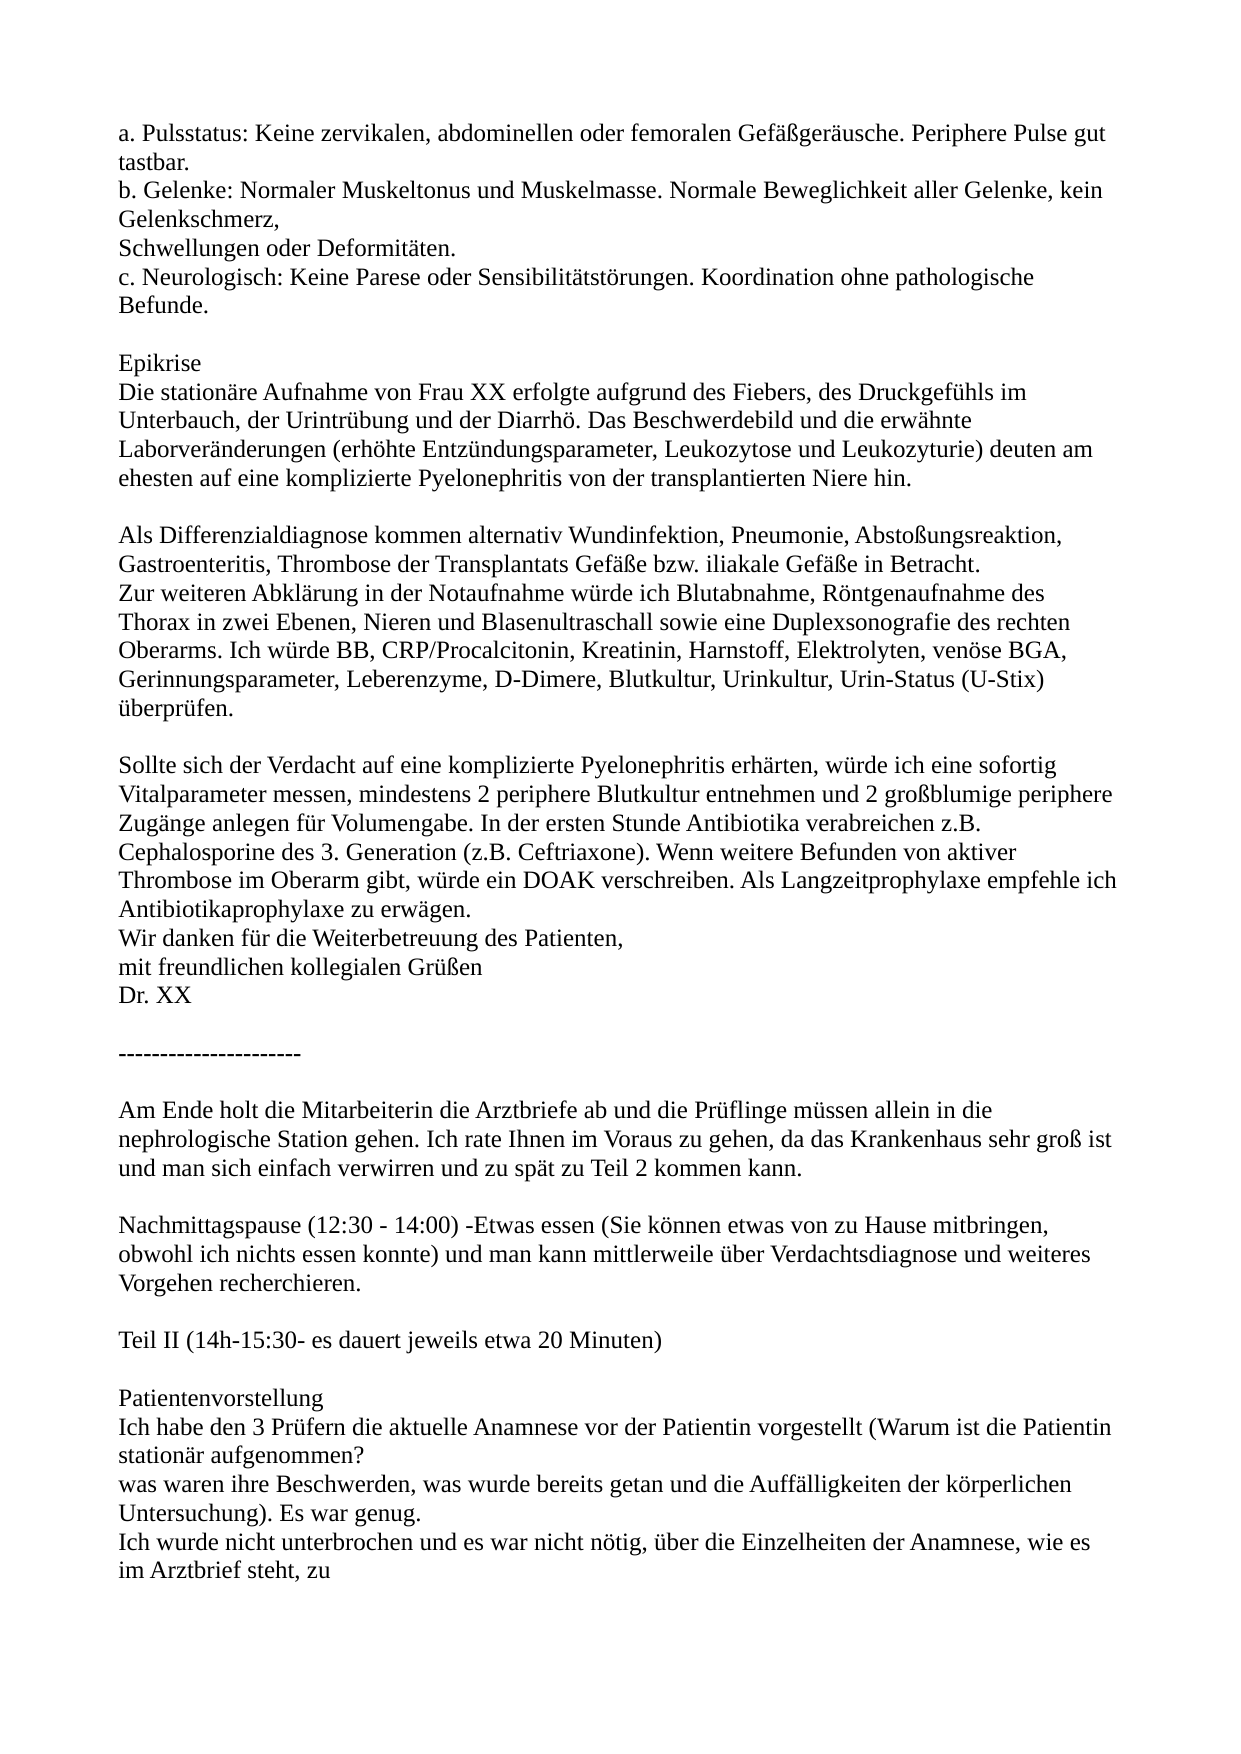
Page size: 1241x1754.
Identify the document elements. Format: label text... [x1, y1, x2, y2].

text a. Pulsstatus: Keine zervikalen, abdominellen oder femoralen Gefäßgeräusche. Periphere Pulse gut tastbar. [118, 118, 1122, 176]
text Ich habe den 3 Prüfern die aktuelle Anamnese vor der Patientin vorgestellt (Warum ist die Patientin stationär aufgenommen? [118, 1412, 1122, 1469]
text Als Differenzialdiagnose kommen alternativ Wundinfektion, Pneumonie, Abstoßungsreaktion, Gastroenteritis, Thrombose der Transplantats Gefäße bzw. iliakale Gefäße in Betracht. [118, 521, 1122, 578]
text b. Gelenke: Normaler Muskeltonus und Muskelmasse. Normale Beweglichkeit aller Gelenke, kein Gelenkschmerz, [118, 176, 1122, 233]
text ---------------------- [118, 1038, 1122, 1067]
text Die stationäre Aufnahme von Frau XX erfolgte aufgrund des Fiebers, des Druckgefühls im Unterbauch, der Urintrübung und der Diarrhö. Das Beschwerdebild und die erwähnte Laborveränderungen (erhöhte Entzündungsparameter, Leukozytose und Leukozyturie) deuten am ehesten auf eine komplizierte Pyelonephritis von der transplantierten Niere hin. [118, 377, 1122, 492]
text Zur weiteren Abklärung in der Notaufnahme würde ich Blutabnahme, Röntgenaufnahme des Thorax in zwei Ebenen, Nieren und Blasenultraschall sowie eine Duplexsonografie des rechten Oberarms. Ich würde BB, CRP/Procalcitonin, Kreatinin, Harnstoff, Elektrolyten, venöse BGA, Gerinnungsparameter, Leberenzyme, D-Dimere, Blutkultur, Urinkultur, Urin-Status (U-Stix) überprüfen. [118, 578, 1122, 722]
text c. Neurologisch: Keine Parese oder Sensibilitätstörungen. Koordination ohne pathologische Befunde. [118, 262, 1122, 319]
text Epikrise [118, 348, 1122, 377]
text Patientenvorstellung [118, 1383, 1122, 1412]
text mit freundlichen kollegialen Grüßen [118, 952, 1122, 981]
text Nachmittagspause (12:30 - 14:00) -Etwas essen (Sie können etwas von zu Hause mitbringen, obwohl ich nichts essen konnte) und man kann mittlerweile über Verdachtsdiagnose und weiteres Vorgehen recherchieren. [118, 1211, 1122, 1297]
text Dr. XX [118, 981, 1122, 1009]
text Am Ende holt die Mitarbeiterin die Arztbriefe ab und die Prüflinge müssen allein in die nephrologische Station gehen. Ich rate Ihnen im Voraus zu gehen, da das Krankenhaus sehr groß ist und man sich einfach verwirren und zu spät zu Teil 2 kommen kann. [118, 1096, 1122, 1182]
text Ich wurde nicht unterbrochen und es war nicht nötig, über die Einzelheiten der Anamnese, wie es im Arztbrief steht, zu [118, 1527, 1122, 1584]
text was waren ihre Beschwerden, was wurde bereits getan und die Auffälligkeiten der körperlichen Untersuchung). Es war genug. [118, 1469, 1122, 1527]
text Wir danken für die Weiterbetreuung des Patienten, [118, 923, 1122, 952]
text Sollte sich der Verdacht auf eine komplizierte Pyelonephritis erhärten, würde ich eine sofortig Vitalparameter messen, mindestens 2 periphere Blutkultur entnehmen und 2 großblumige periphere Zugänge anlegen für Volumengabe. In der ersten Stunde Antibiotika verabreichen z.B. Cephalosporine des 3. Generation (z.B. Ceftriaxone). Wenn weitere Befunden von aktiver Thrombose im Oberarm gibt, würde ein DOAK verschreiben. Als Langzeitprophylaxe empfehle ich Antibiotikaprophylaxe zu erwägen. [118, 751, 1122, 923]
text Schwellungen oder Deformitäten. [118, 233, 1122, 262]
text Teil II (14h-15:30- es dauert jeweils etwa 20 Minuten) [118, 1326, 1122, 1354]
